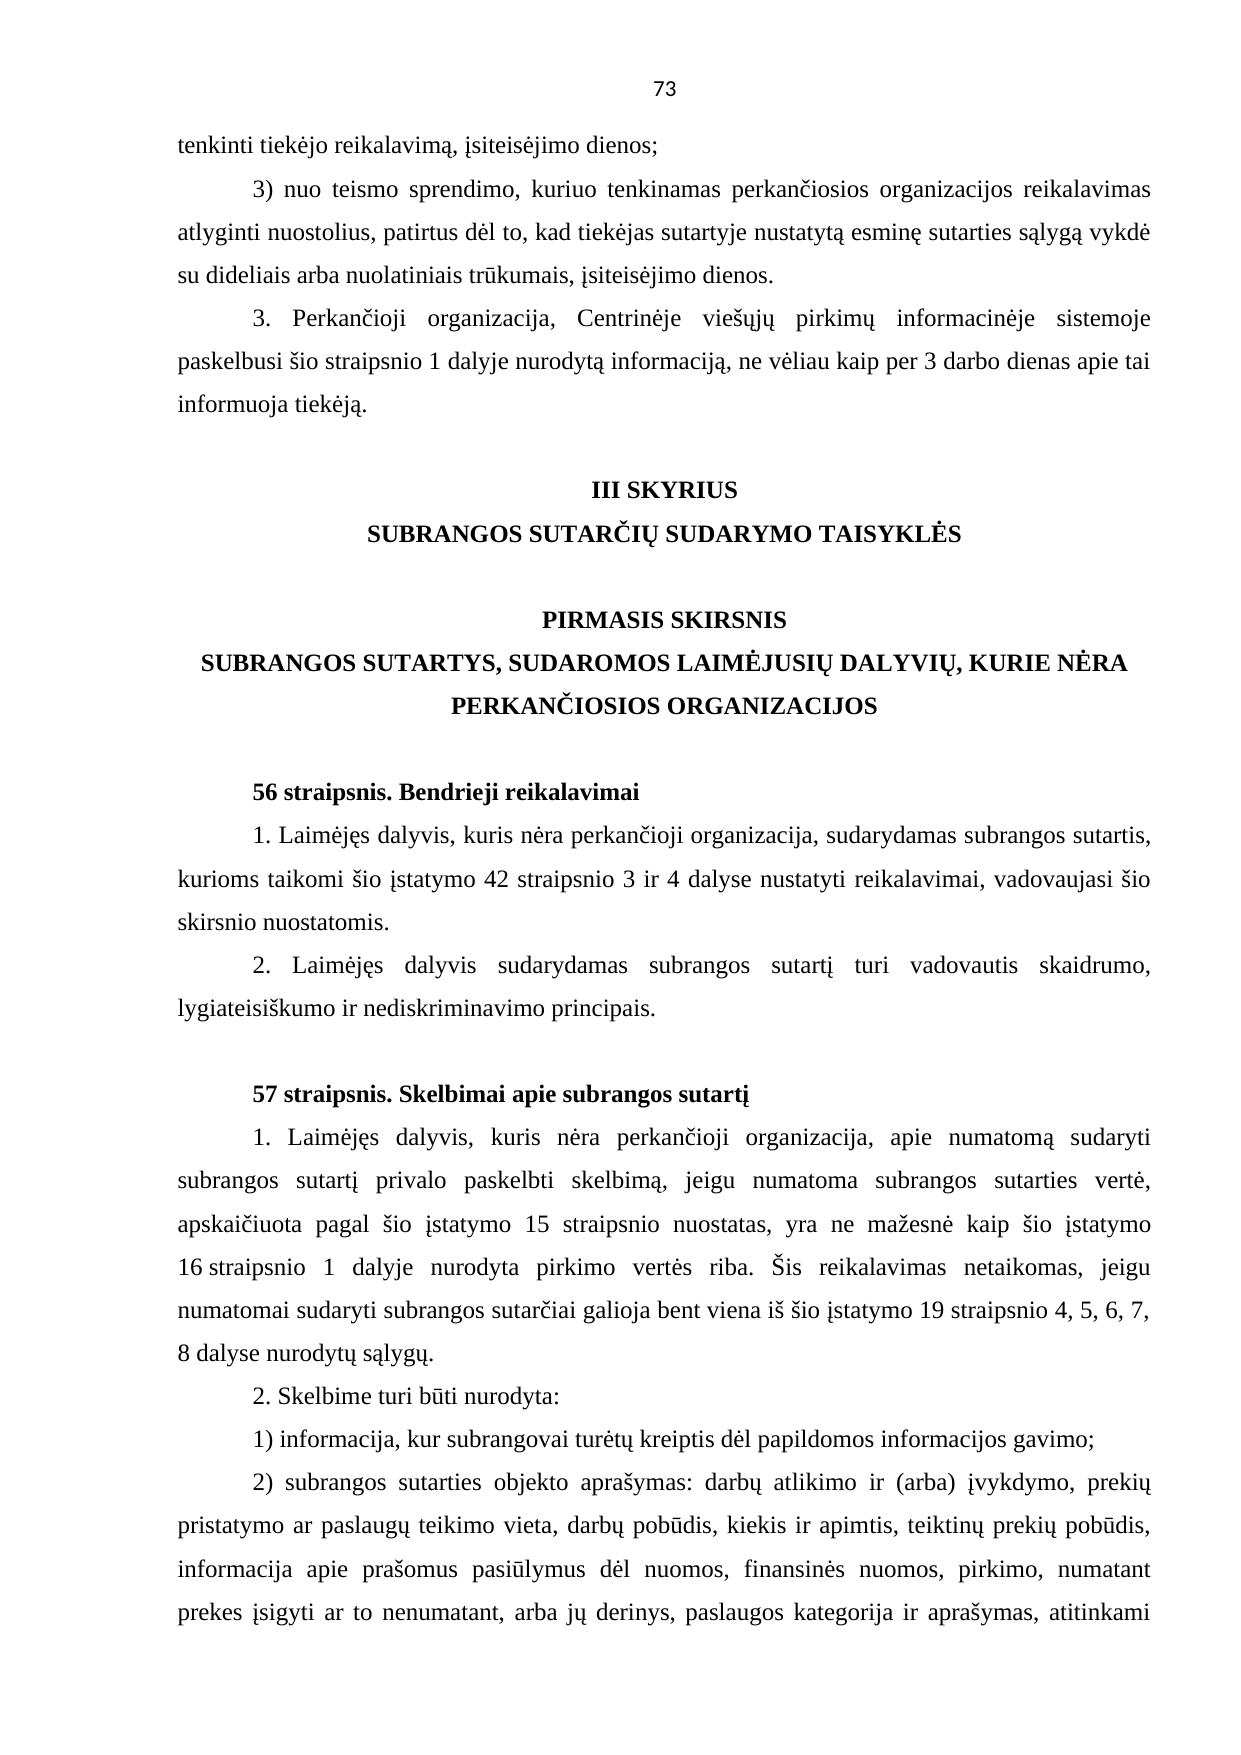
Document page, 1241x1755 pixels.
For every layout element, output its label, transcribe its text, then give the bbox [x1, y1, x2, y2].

text Subrangos sutartys, sudaromos laimėjusių dalyvių, kuriE nėra perkančioSIOS organizacijOS [177, 648, 1152, 720]
text 56 straipsnis. Bendrieji reikalavimai [177, 777, 1152, 806]
text 1. Laimėjęs dalyvis, kuris nėra perkančioji organizacija, apie numatomą sudaryti subrangos sutartį privalo paskelbti skelbimą, jeigu numatoma subrangos sutarties vertė, apskaičiuota pagal šio įstatymo 15 straipsnio nuostatas, yra ne mažesnė kaip šio įstatymo 16 straipsnio 1 dalyje nurodyta pirkimo vertės riba. Šis reikalavimas netaikomas, jeigu numatomai sudaryti subrangos sutarčiai galioja bent viena iš šio įstatymo 19 straipsnio 4, 5, 6, 7, 8 dalyse nurodytų sąlygų. [177, 1122, 1152, 1367]
text 2. Laimėjęs dalyvis sudarydamas subrangos sutartį turi vadovautis skaidrumo, lygiateisiškumo ir nediskriminavimo principais. [177, 950, 1152, 1022]
text 57 straipsnis. Skelbimai apie subrangos sutartį [177, 1079, 1152, 1108]
text 2) subrangos sutarties objekto aprašymas: darbų atlikimo ir (arba) įvykdymo, prekių pristatymo ar paslaugų teikimo vieta, darbų pobūdis, kiekis ir apimtis, teiktinų prekių pobūdis, informacija apie prašomus pasiūlymus dėl nuomos, finansinės nuomos, pirkimo, numatant prekes įsigyti ar to nenumatant, arba jų derinys, paslaugos kategorija ir aprašymas, atitinkami [177, 1467, 1152, 1626]
text tenkinti tiekėjo reikalavimą, įsiteisėjimo dienos; [177, 131, 1152, 159]
text III SKYRIUS [177, 476, 1152, 504]
text 1. Laimėjęs dalyvis, kuris nėra perkančioji organizacija, sudarydamas subrangos sutartis, kurioms taikomi šio įstatymo 42 straipsnio 3 ir 4 dalyse nustatyti reikalavimai, vadovaujasi šio skirsnio nuostatomis. [177, 821, 1152, 936]
text SUBRANGOS SUTARČIŲ SUDARYMO TAISYKLĖS [177, 519, 1152, 547]
text PIRMASIS SKIRSNIS [177, 605, 1152, 634]
text 3. Perkančioji organizacija, Centrinėje viešųjų pirkimų informacinėje sistemoje paskelbusi šio straipsnio 1 dalyje nurodytą informaciją, ne vėliau kaip per 3 darbo dienas apie tai informuoja tiekėją. [177, 303, 1152, 418]
text 2. Skelbime turi būti nurodyta: [177, 1381, 1152, 1410]
text 3) nuo teismo sprendimo, kuriuo tenkinamas perkančiosios organizacijos reikalavimas atlyginti nuostolius, patirtus dėl to, kad tiekėjas sutartyje nustatytą esminę sutarties sąlygą vykdė su dideliais arba nuolatiniais trūkumais, įsiteisėjimo dienos. [177, 174, 1152, 289]
text 1) informacija, kur subrangovai turėtų kreiptis dėl papildomos informacijos gavimo; [177, 1424, 1152, 1453]
